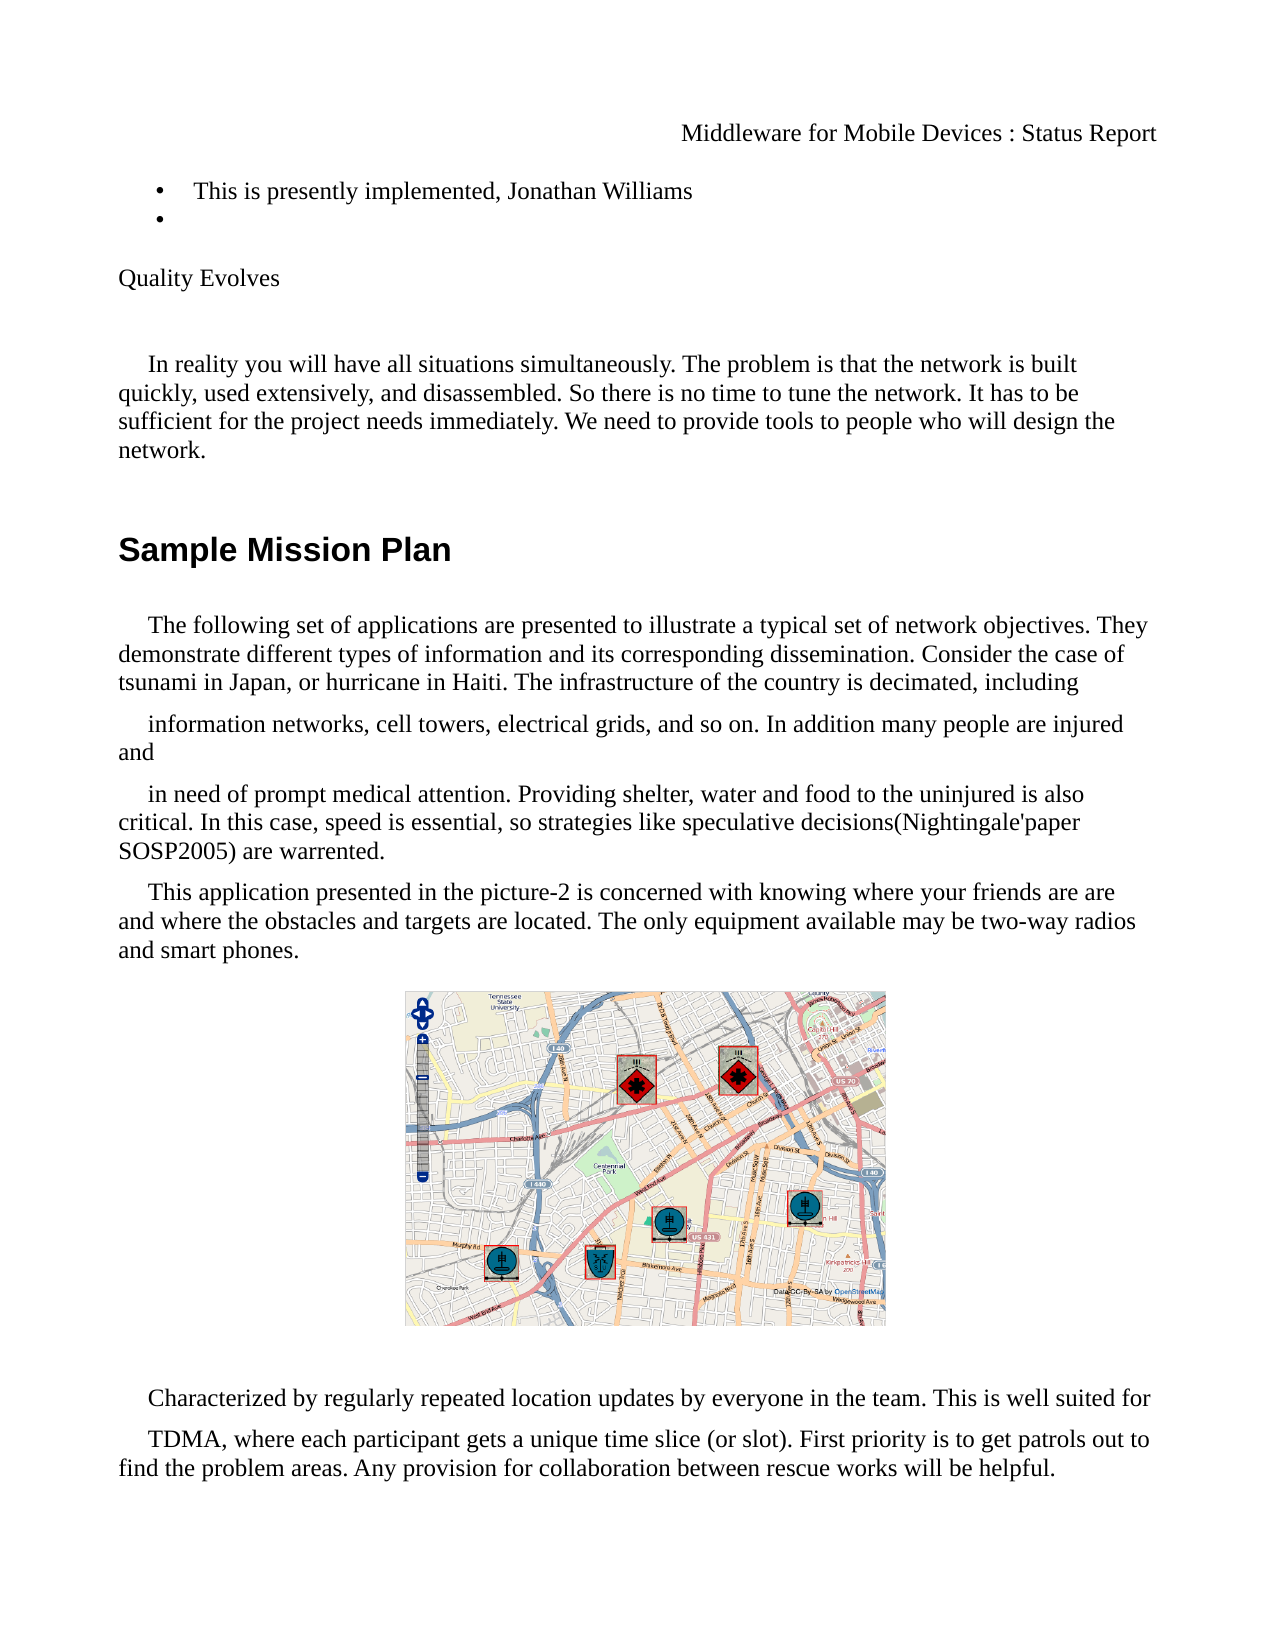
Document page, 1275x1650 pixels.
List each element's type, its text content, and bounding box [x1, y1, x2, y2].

text Characterized by regularly repeated location updates by everyone in the team. This is well suited for [118, 1383, 1157, 1412]
text This application presented in the picture-2 is concerned with knowing where your friends are are and where the obstacles and targets are located. The only equipment available may be two-way radios and smart phones. [118, 877, 1157, 964]
picture [405, 991, 886, 1326]
text The following set of applications are presented to illustrate a typical set of network objectives. They demonstrate different types of information and its corresponding dissemination. Consider the case of tsunami in Japan, or hurricane in Haiti. The infrastructure of the country is decimated, including [118, 610, 1157, 696]
text information networks, cell towers, electrical grids, and so on. In addition many people are injured and [118, 709, 1157, 766]
text in need of prompt medical attention. Providing shelter, water and food to the uninjured is also critical. In this case, speed is essential, so strategies like speculative decisions(Nightingale'paper SOSP2005) are warrented. [118, 779, 1157, 865]
subtitle Sample Mission Plan [118, 530, 1157, 569]
list This is presently implemented, Jonathan Williams [156, 176, 1157, 205]
text Quality Evolves [118, 263, 1157, 291]
text In reality you will have all situations simultaneously. The problem is that the network is built quickly, used extensively, and disassembled. So there is no time to tune the network. It has to be sufficient for the project needs immediately. We need to provide tools to people who will design the network. [118, 349, 1157, 464]
text TDMA, where each participant gets a unique time slice (or slot). First priority is to get patrols out to find the problem areas. Any provision for collaboration between rescue works will be helpful. [118, 1424, 1157, 1482]
